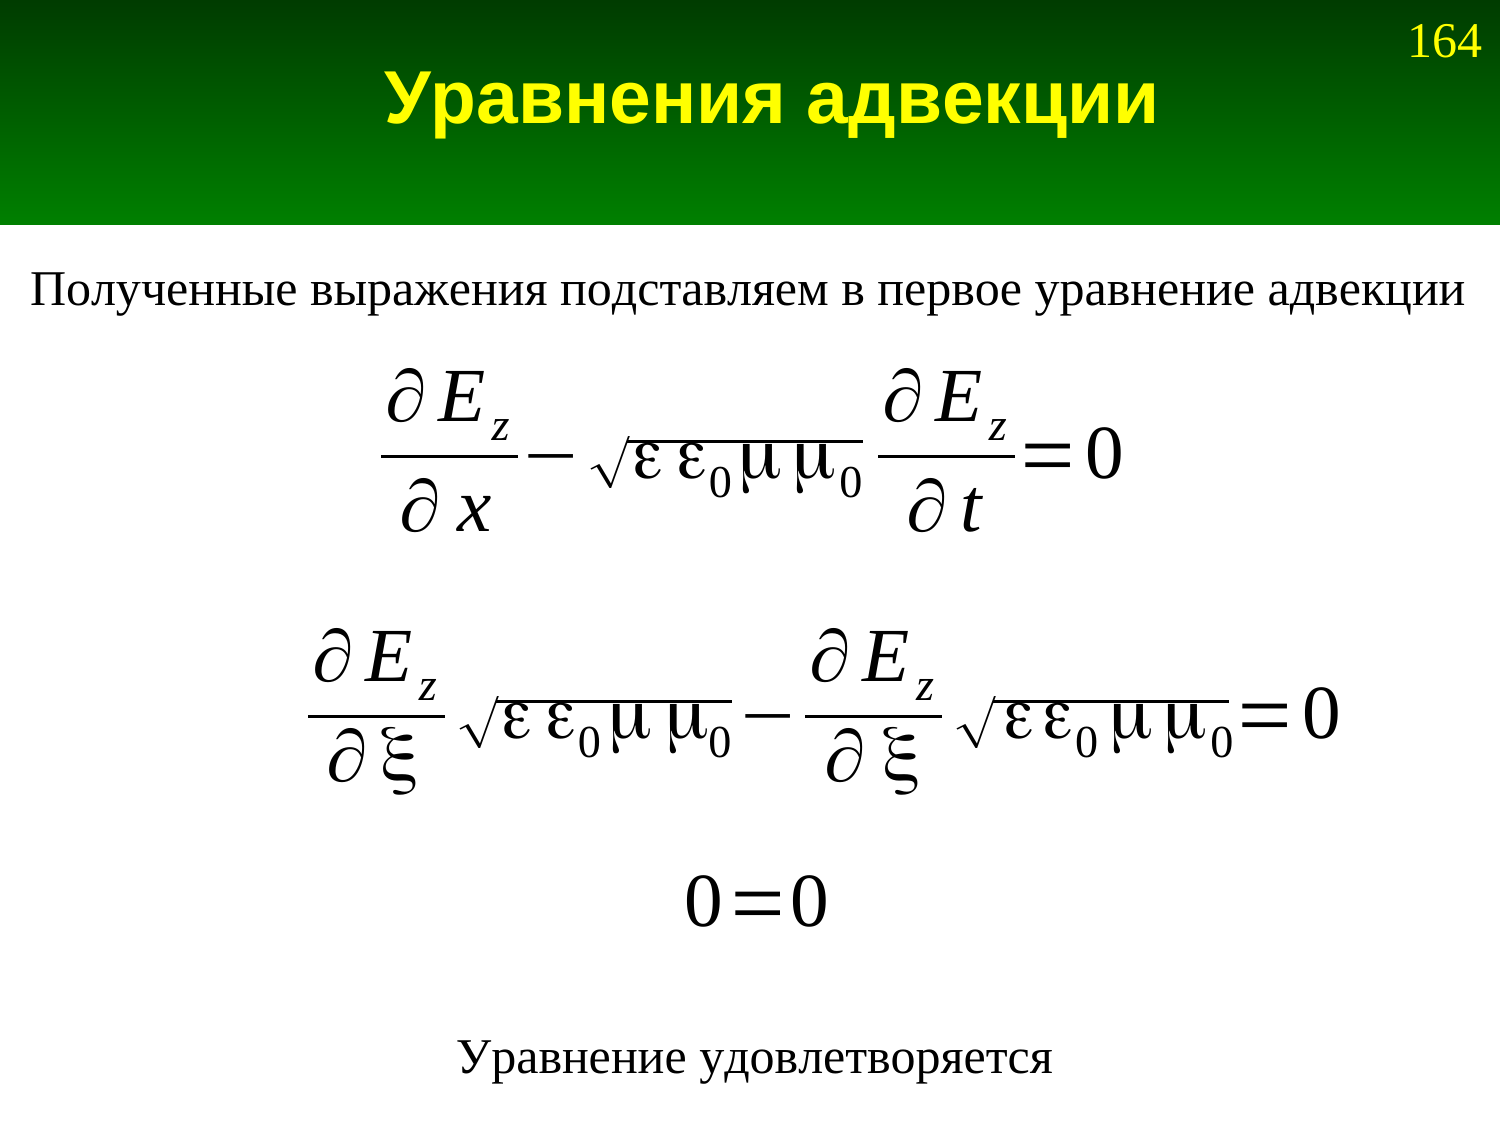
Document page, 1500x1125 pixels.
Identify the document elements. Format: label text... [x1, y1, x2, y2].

title Уравнения адвекции [123, 0, 1399, 192]
text_box Уравнение удовлетворяется [441, 1015, 1068, 1091]
chart [664, 859, 851, 945]
chart [356, 354, 1144, 549]
text_box Полученные выражения подставляем в первое уравнение адвекции [15, 248, 1481, 323]
chart [283, 614, 1359, 799]
